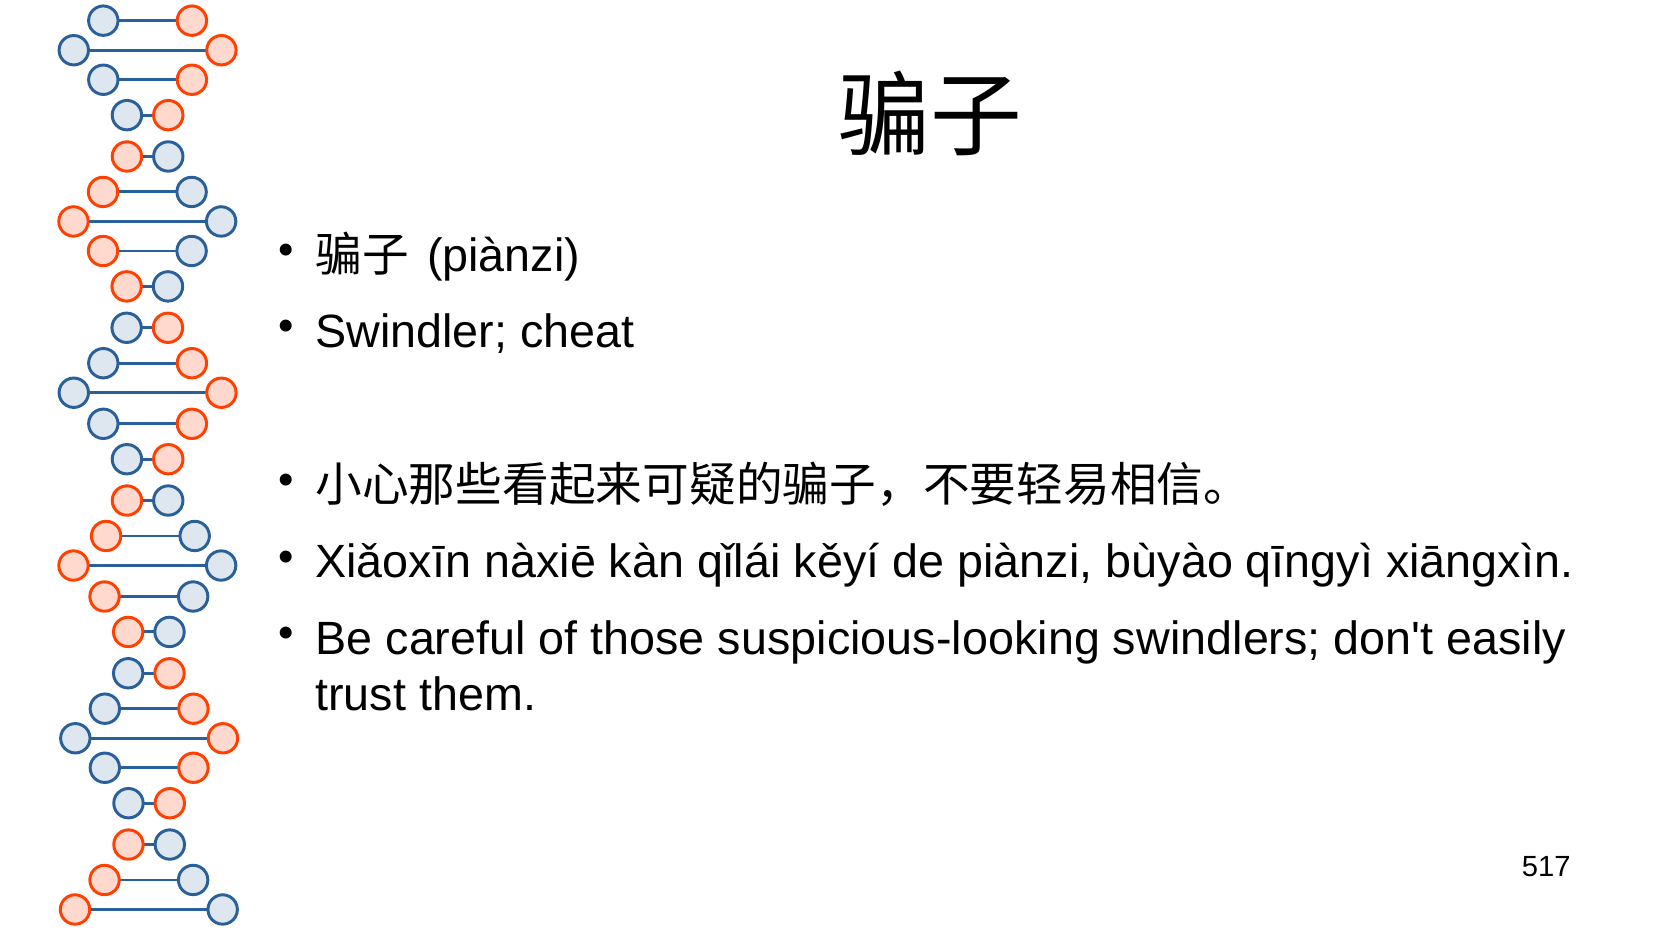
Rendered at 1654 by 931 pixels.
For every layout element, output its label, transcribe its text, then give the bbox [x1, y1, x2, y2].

list 骗子 (piànzi) Swindler; cheat 小心那些看起来可疑的骗子，不要轻易相信。 Xiǎoxīn nàxiē kàn qǐlái kěyí de piànzi, bùyào qīngyì xiāngxìn. Be careful of those suspicious-looking swindlers; don't easily trust them. [265, 224, 1595, 764]
title 骗子 [265, 35, 1595, 189]
